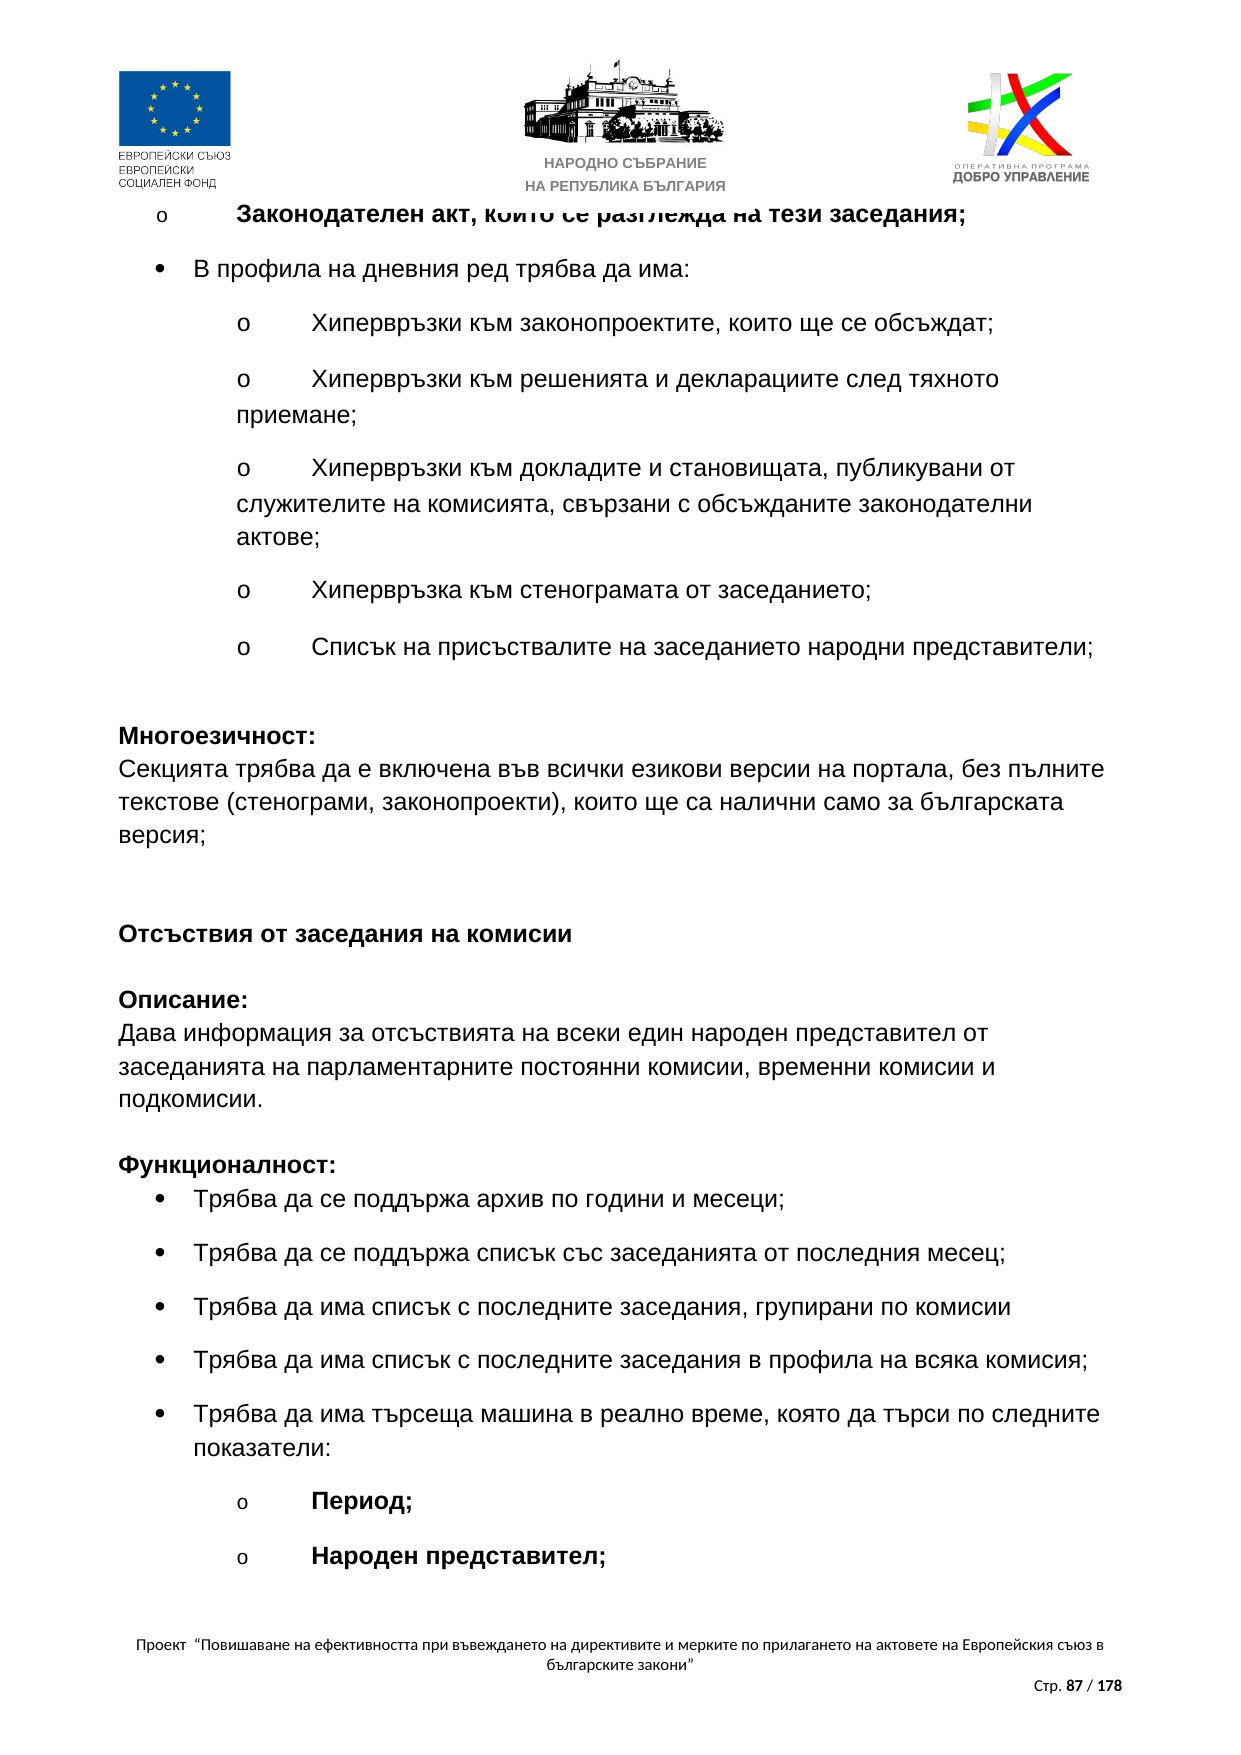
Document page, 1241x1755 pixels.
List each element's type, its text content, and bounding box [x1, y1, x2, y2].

list Трябва да има списък с последните заседания, групирани по комисии [156, 1291, 1122, 1320]
list Период; [236, 1486, 1122, 1516]
text Секцията трябва да е включена във всички езикови версии на портала, без пълните текстове (стенограми, законопроекти), които ще са налични само за българската версия; [118, 754, 1122, 849]
list Трябва да се поддържа списък със заседанията от последния месец; [156, 1237, 1122, 1266]
list Списък на присъствалите на заседанието народни представители; [236, 632, 1122, 663]
text Описание: [118, 985, 1122, 1014]
list Хипервръзка към стенограмата от заседанието; [236, 576, 1122, 606]
list Трябва да има търсеща машина в реално време, която да търси по следните показатели: [156, 1399, 1122, 1461]
list Хипервръзки към решенията и декларациите след тяхното приемане; [236, 364, 1122, 428]
list Народен представител; [236, 1541, 1122, 1571]
list В профила на дневния ред трябва да има: [156, 254, 1122, 283]
text Функционалност: [118, 1151, 1122, 1179]
list Хипервръзки към законопроектите, които ще се обсъждат; [236, 308, 1122, 339]
list Законодателен акт, който се разглежда на тези заседания; [156, 199, 1122, 229]
text Дава информация за отсъствията на всеки един народен представител от заседанията на парламентарните постоянни комисии, временни комисии и подкомисии. [118, 1018, 1122, 1113]
list Трябва да се поддържа архив по години и месеци; [156, 1183, 1122, 1212]
text Отсъствия от заседания на комисии [118, 919, 1122, 948]
text Многоезичност: [118, 721, 1122, 750]
list Трябва да има списък с последните заседания в профила на всяка комисия; [156, 1345, 1122, 1374]
list Хипервръзки към докладите и становищата, публикувани от служителите на комисията, свързани с обсъжданите законодателни актове; [236, 453, 1122, 550]
